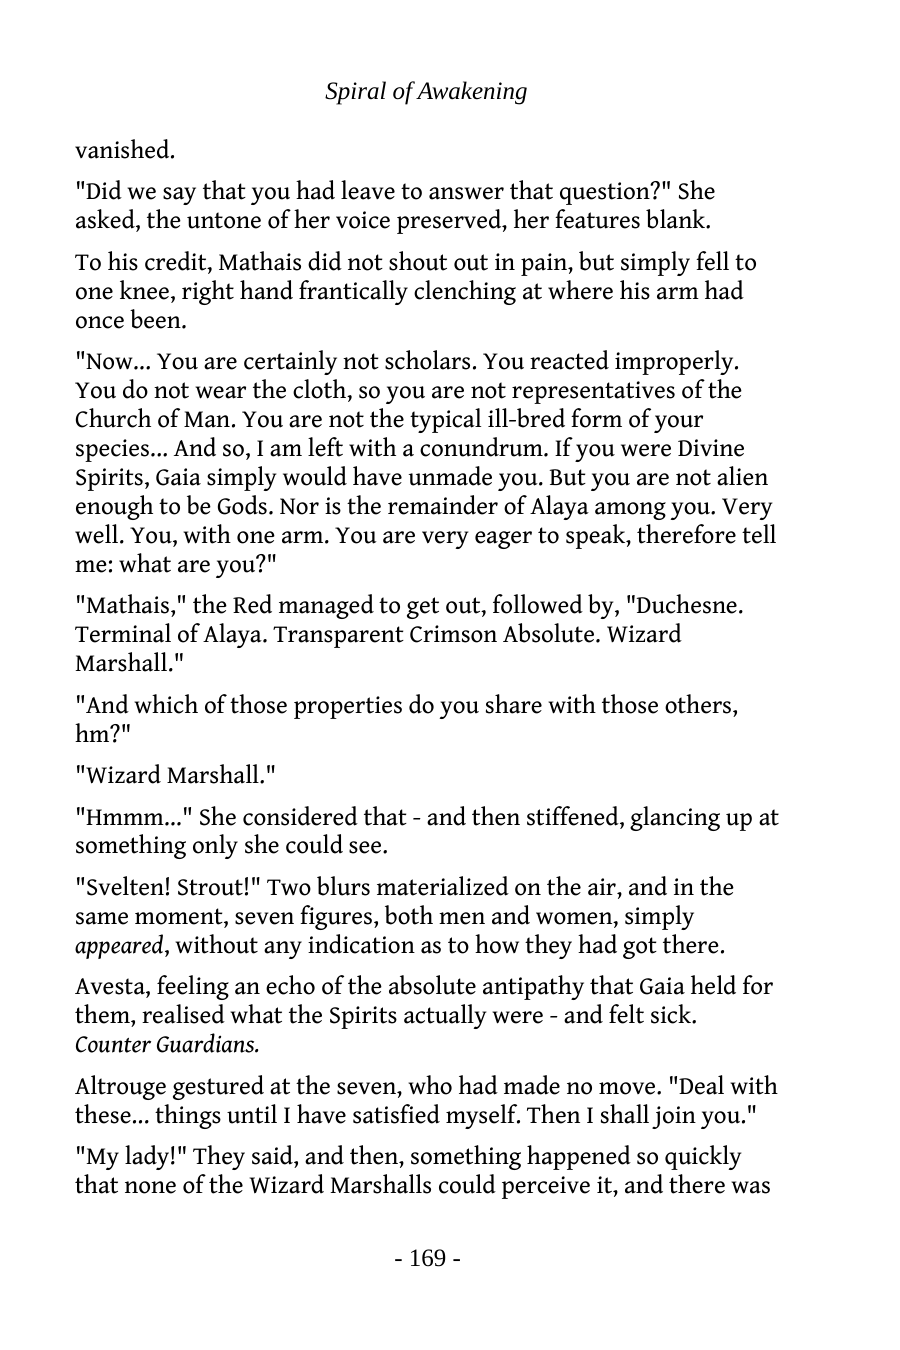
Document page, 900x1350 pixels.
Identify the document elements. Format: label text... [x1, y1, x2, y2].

text Altrouge gestured at the seven, who had made no move. "Deal with these... things until I have satisfied myself. Then I shall join you." [75, 1072, 780, 1130]
text Avesta, feeling an echo of the absolute antipathy that Gaia held for them, realised what the Spirits actually were - and felt sick. Counter Guardians. [75, 973, 780, 1060]
text "And which of those properties do you share with those others, hm?" [75, 691, 780, 749]
text "Now... You are certainly not scholars. You reacted improperly. You do not wear the cloth, so you are not representatives of the Church of Man. You are not the typical ill-bred form of your species... And so, I am left with a conundrum. If you were Divine Spirits, Gaia simply would have unmade you. But you are not alien enough to be Gods. Nor is the remainder of Alaya among you. Very well. You, with one arm. You are very eager to speak, therefore tell me: what are you?" [75, 348, 780, 579]
text vanished. [75, 136, 780, 165]
text "Svelten! Strout!" Two blurs materialized on the air, and in the same moment, seven figures, both men and women, simply appeared, without any indication as to how they had got there. [75, 873, 780, 960]
text "My lady!" They said, and then, something happened so quickly that none of the Wizard Marshalls could perceive it, and there was [75, 1143, 780, 1201]
text "Mathais," the Red managed to get out, followed by, "Duchesne. Terminal of Alaya. Transparent Crimson Absolute. Wizard Marshall." [75, 592, 780, 679]
text To his credit, Mathais did not shout out in pain, but simply fell to one knee, right hand frantically clenching at where his arm had once been. [75, 248, 780, 335]
text "Wizard Marshall." [75, 762, 780, 791]
text "Hmmm..." She considered that - and then stiffened, glancing up at something only she could see. [75, 803, 780, 861]
text "Did we say that you had leave to answer that question?" She asked, the untone of her voice preserved, her features blank. [75, 178, 780, 236]
